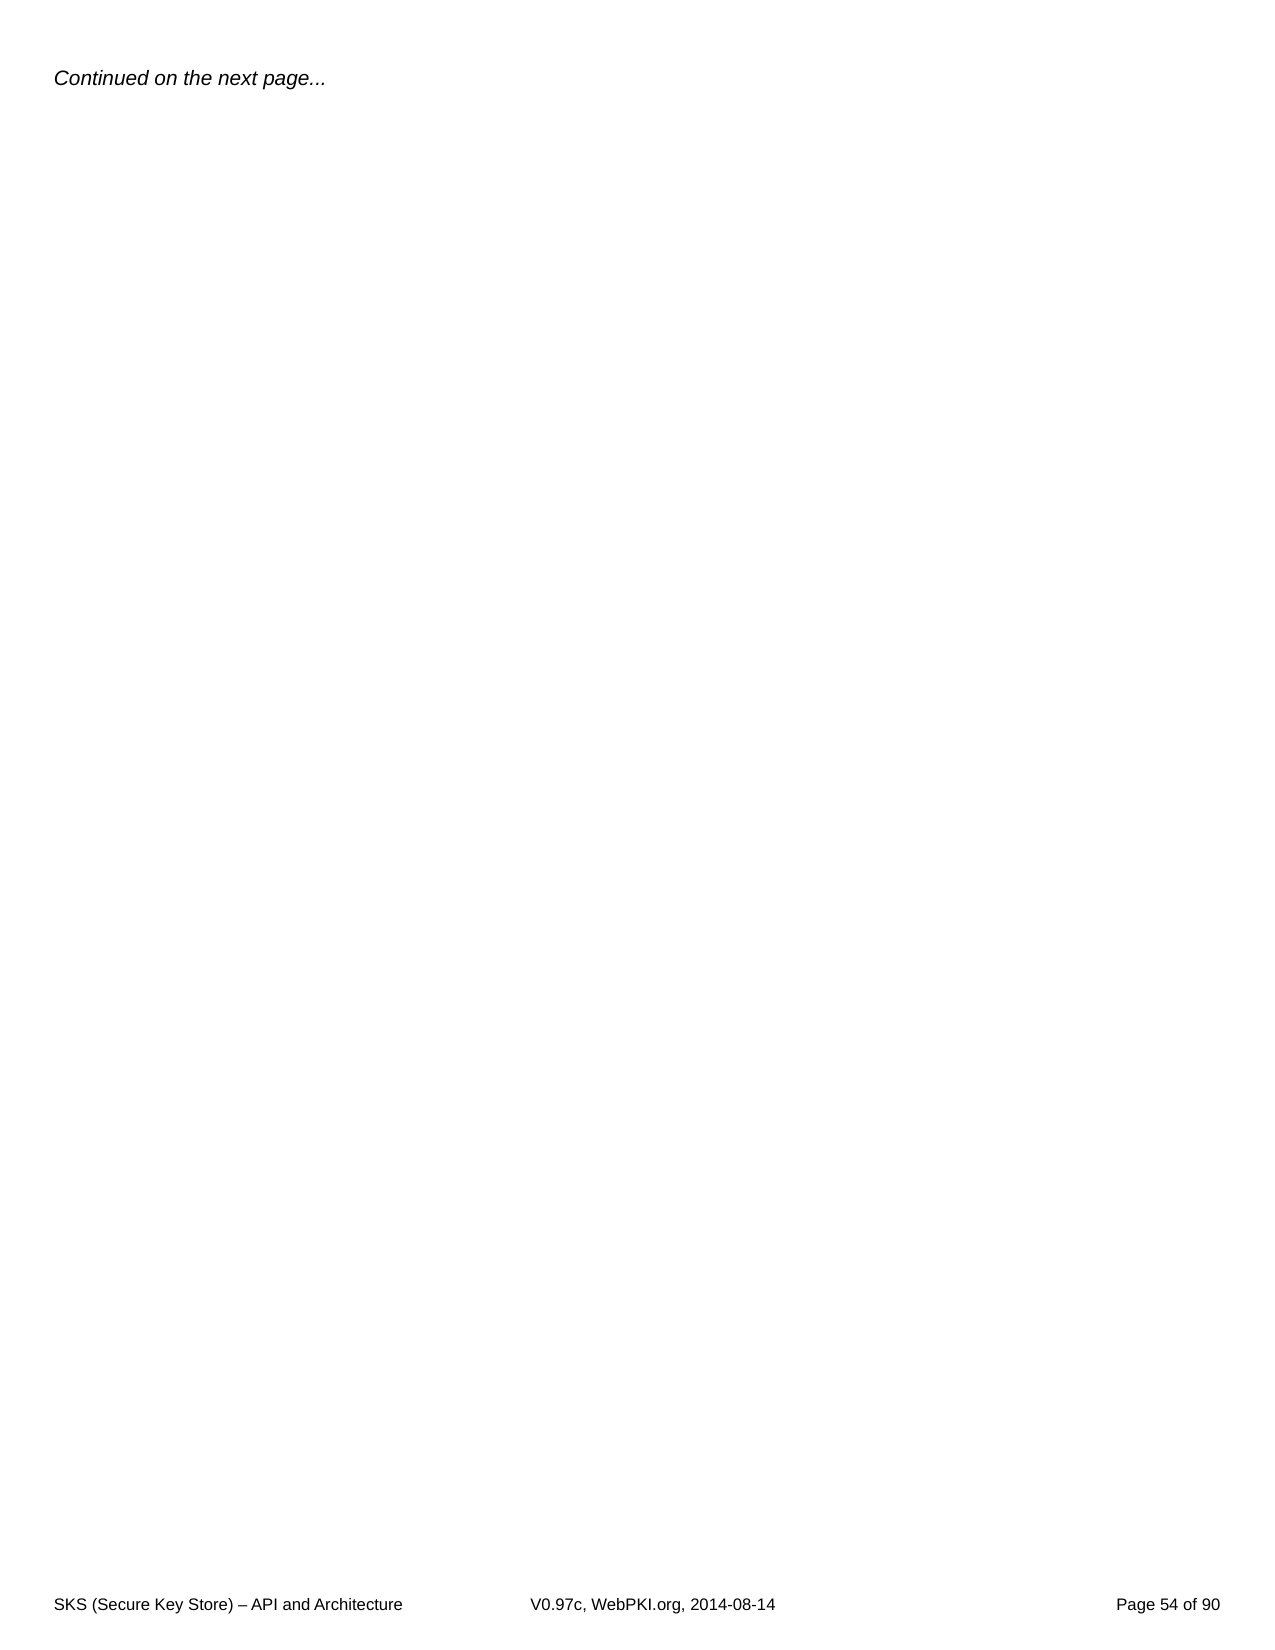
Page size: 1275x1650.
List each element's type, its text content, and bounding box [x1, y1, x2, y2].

text Continued on the next page... [54, 66, 1221, 90]
